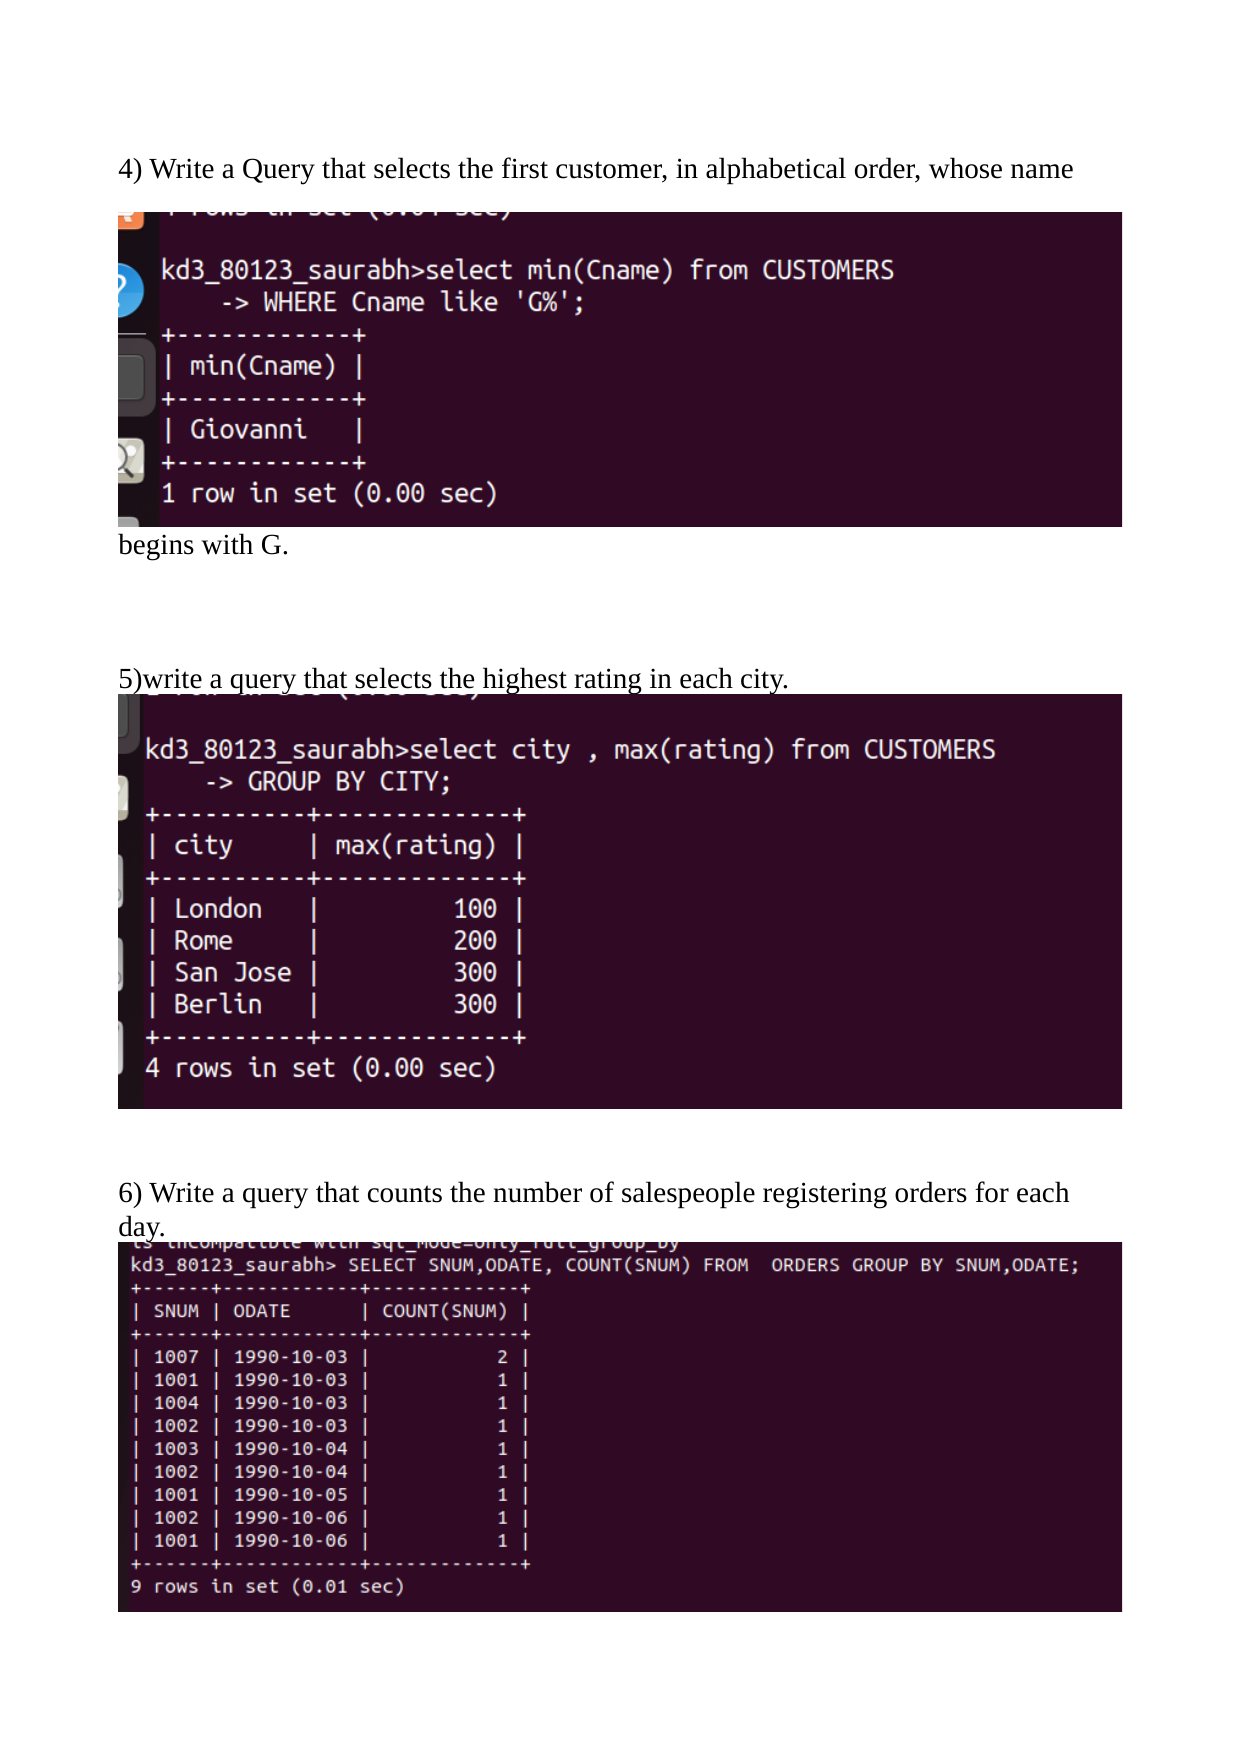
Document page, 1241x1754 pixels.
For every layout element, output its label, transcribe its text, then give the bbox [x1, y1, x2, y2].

text 4) Write a Query that selects the first customer, in alphabetical order, whose name [118, 152, 1122, 212]
picture [118, 212, 1123, 527]
picture [118, 1242, 1123, 1612]
text 6) Write a query that counts the number of salespeople registering orders for each day. [118, 1176, 1122, 1242]
text 5)write a query that selects the highest rating in each city. [118, 661, 1122, 694]
text begins with G. [118, 527, 1122, 560]
picture [118, 694, 1123, 1109]
